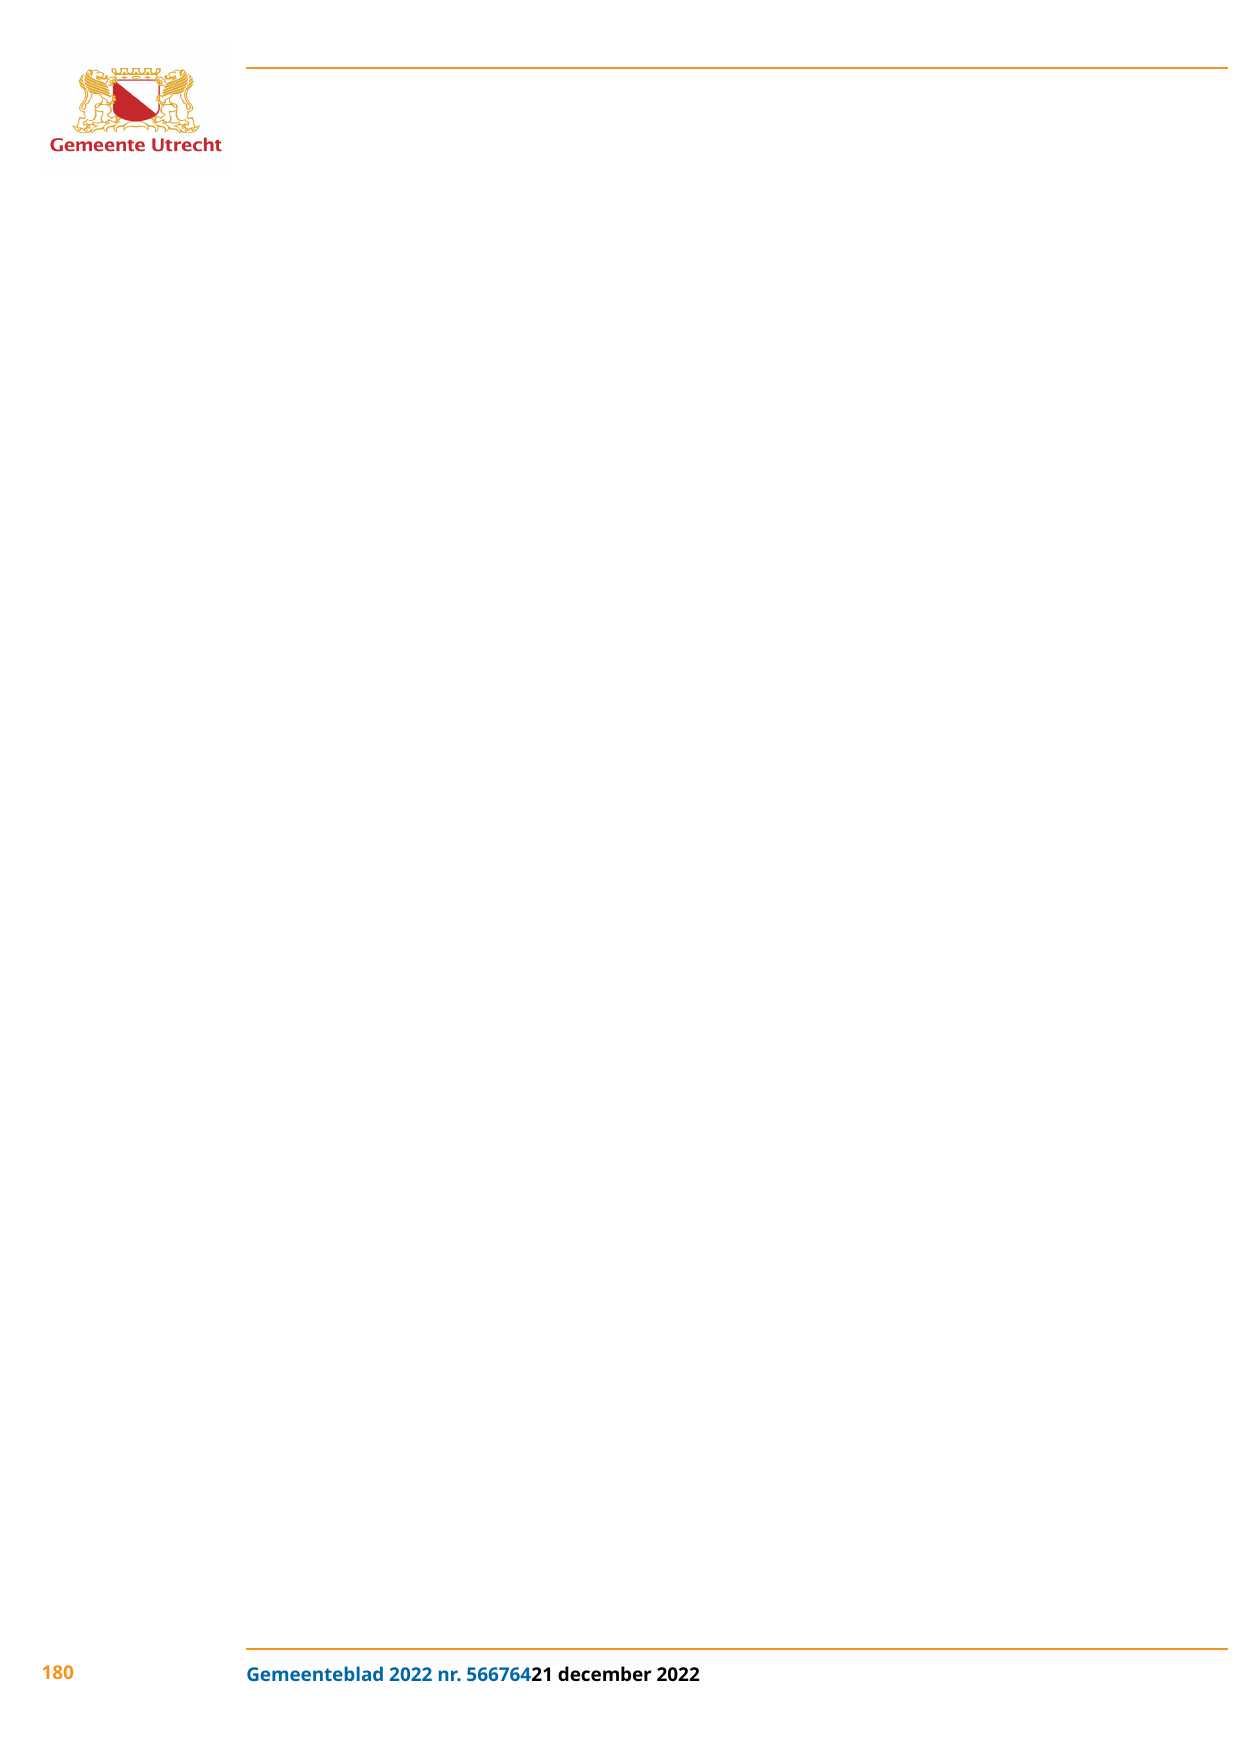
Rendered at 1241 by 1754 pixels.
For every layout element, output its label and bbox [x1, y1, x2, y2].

picture [41, 47, 231, 172]
